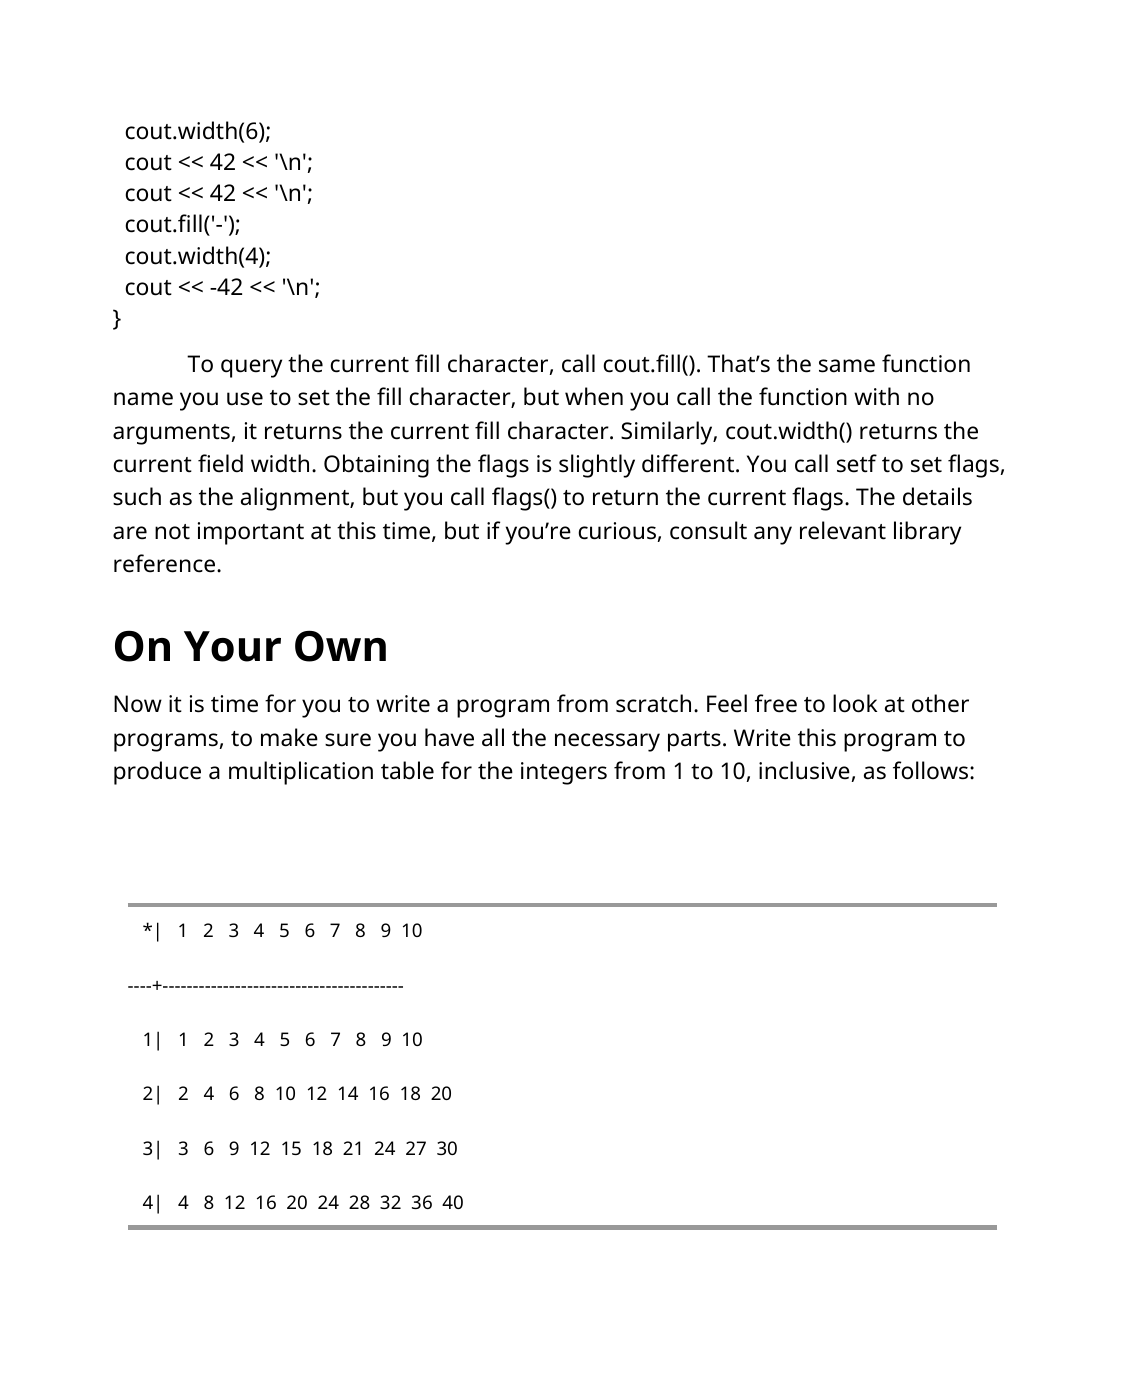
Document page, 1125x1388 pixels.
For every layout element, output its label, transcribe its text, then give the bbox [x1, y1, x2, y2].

text 4| 4 8 12 16 20 24 28 32 36 40 [127, 1174, 997, 1230]
text 1| 1 2 3 4 5 6 7 8 9 10 [127, 1011, 997, 1052]
text ----+---------------------------------------- [127, 957, 997, 998]
subtitle On Your Own [112, 617, 1012, 673]
text cout << 42 << '\n'; [112, 177, 1012, 208]
text 3| 3 6 9 12 15 18 21 24 27 30 [127, 1120, 997, 1160]
text cout << -42 << '\n'; [112, 271, 1012, 302]
text *| 1 2 3 4 5 6 7 8 9 10 [127, 904, 997, 943]
text cout.fill('-'); [112, 208, 1012, 240]
text Now it is time for you to write a program from scratch. Feel free to look at other programs, to make sure you have all the necessary parts. Write this program to produce a multiplication table for the integers from 1 to 10, inclusive, as follows: [112, 686, 1012, 786]
text } [112, 302, 1012, 333]
text 2| 2 4 6 8 10 12 14 16 18 20 [127, 1066, 997, 1106]
text To query the current fill character, call cout.fill(). That’s the same function name you use to set the fill character, but when you call the function with no arguments, it returns the current fill character. Similarly, cout.width() returns the current field width. Obtaining the flags is slightly different. You call setf to set flags, such as the alignment, but you call flags() to return the current flags. The details are not important at this time, but if you’re curious, consult any relevant library reference. [112, 346, 1012, 579]
text cout.width(4); [112, 240, 1012, 271]
text cout << 42 << '\n'; [112, 146, 1012, 177]
text cout.width(6); [112, 115, 1012, 146]
